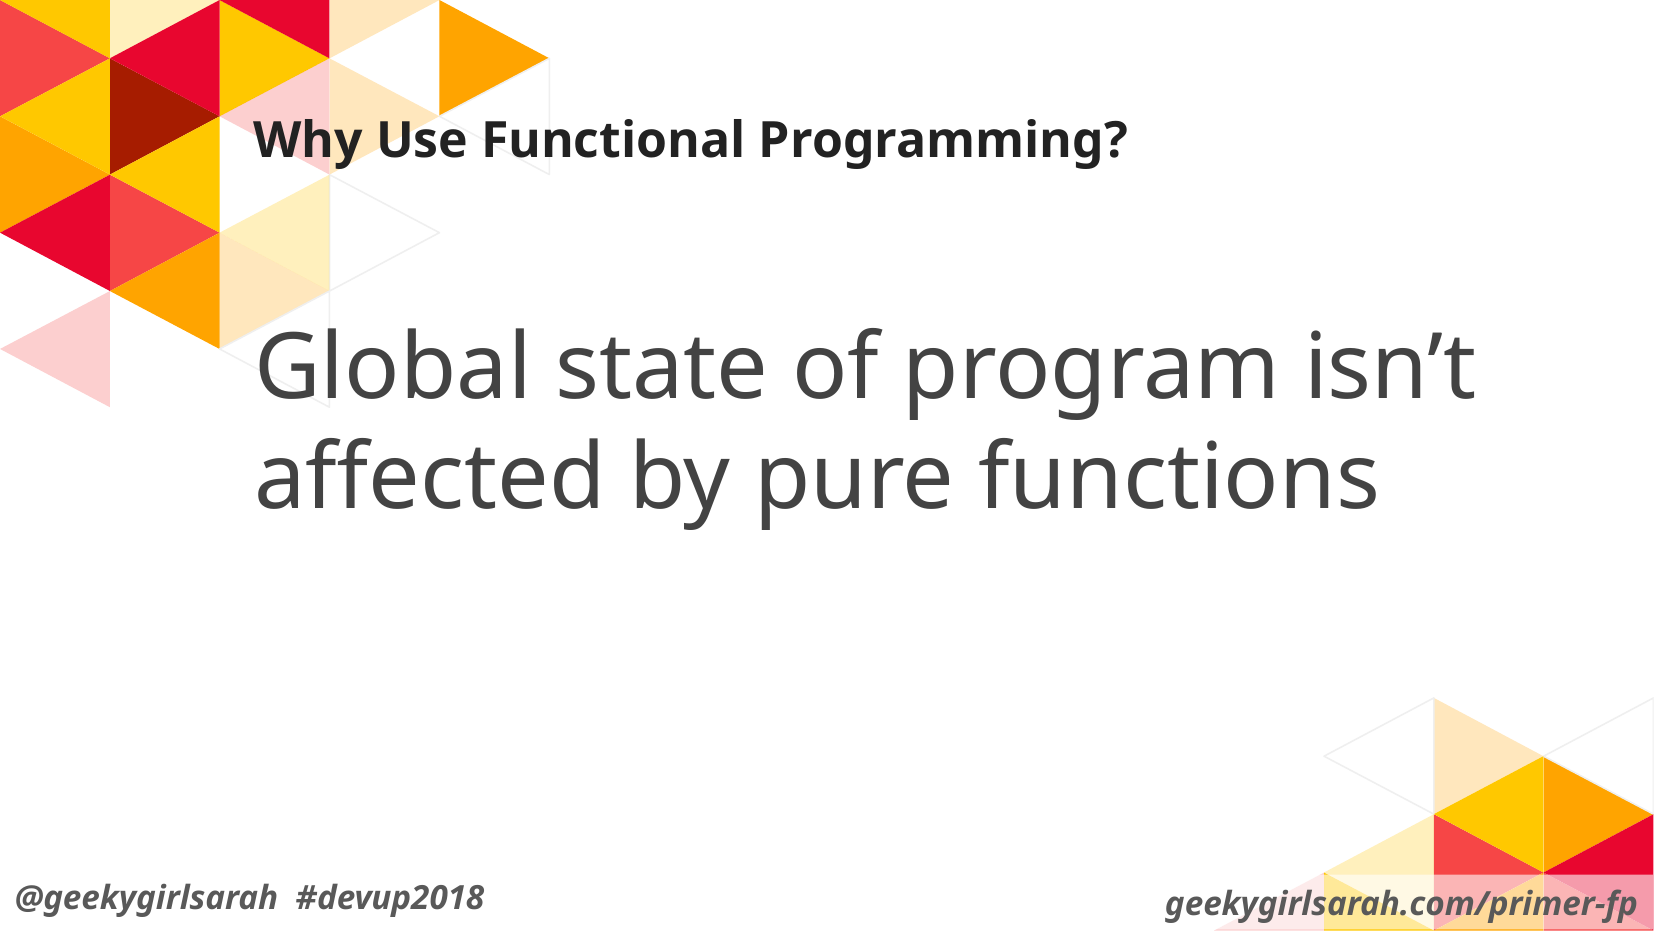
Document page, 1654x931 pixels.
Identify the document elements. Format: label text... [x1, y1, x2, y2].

list Global state of program isn’t affected by pure functions [238, 291, 1565, 817]
title Why Use Functional Programming? [238, 61, 1406, 183]
